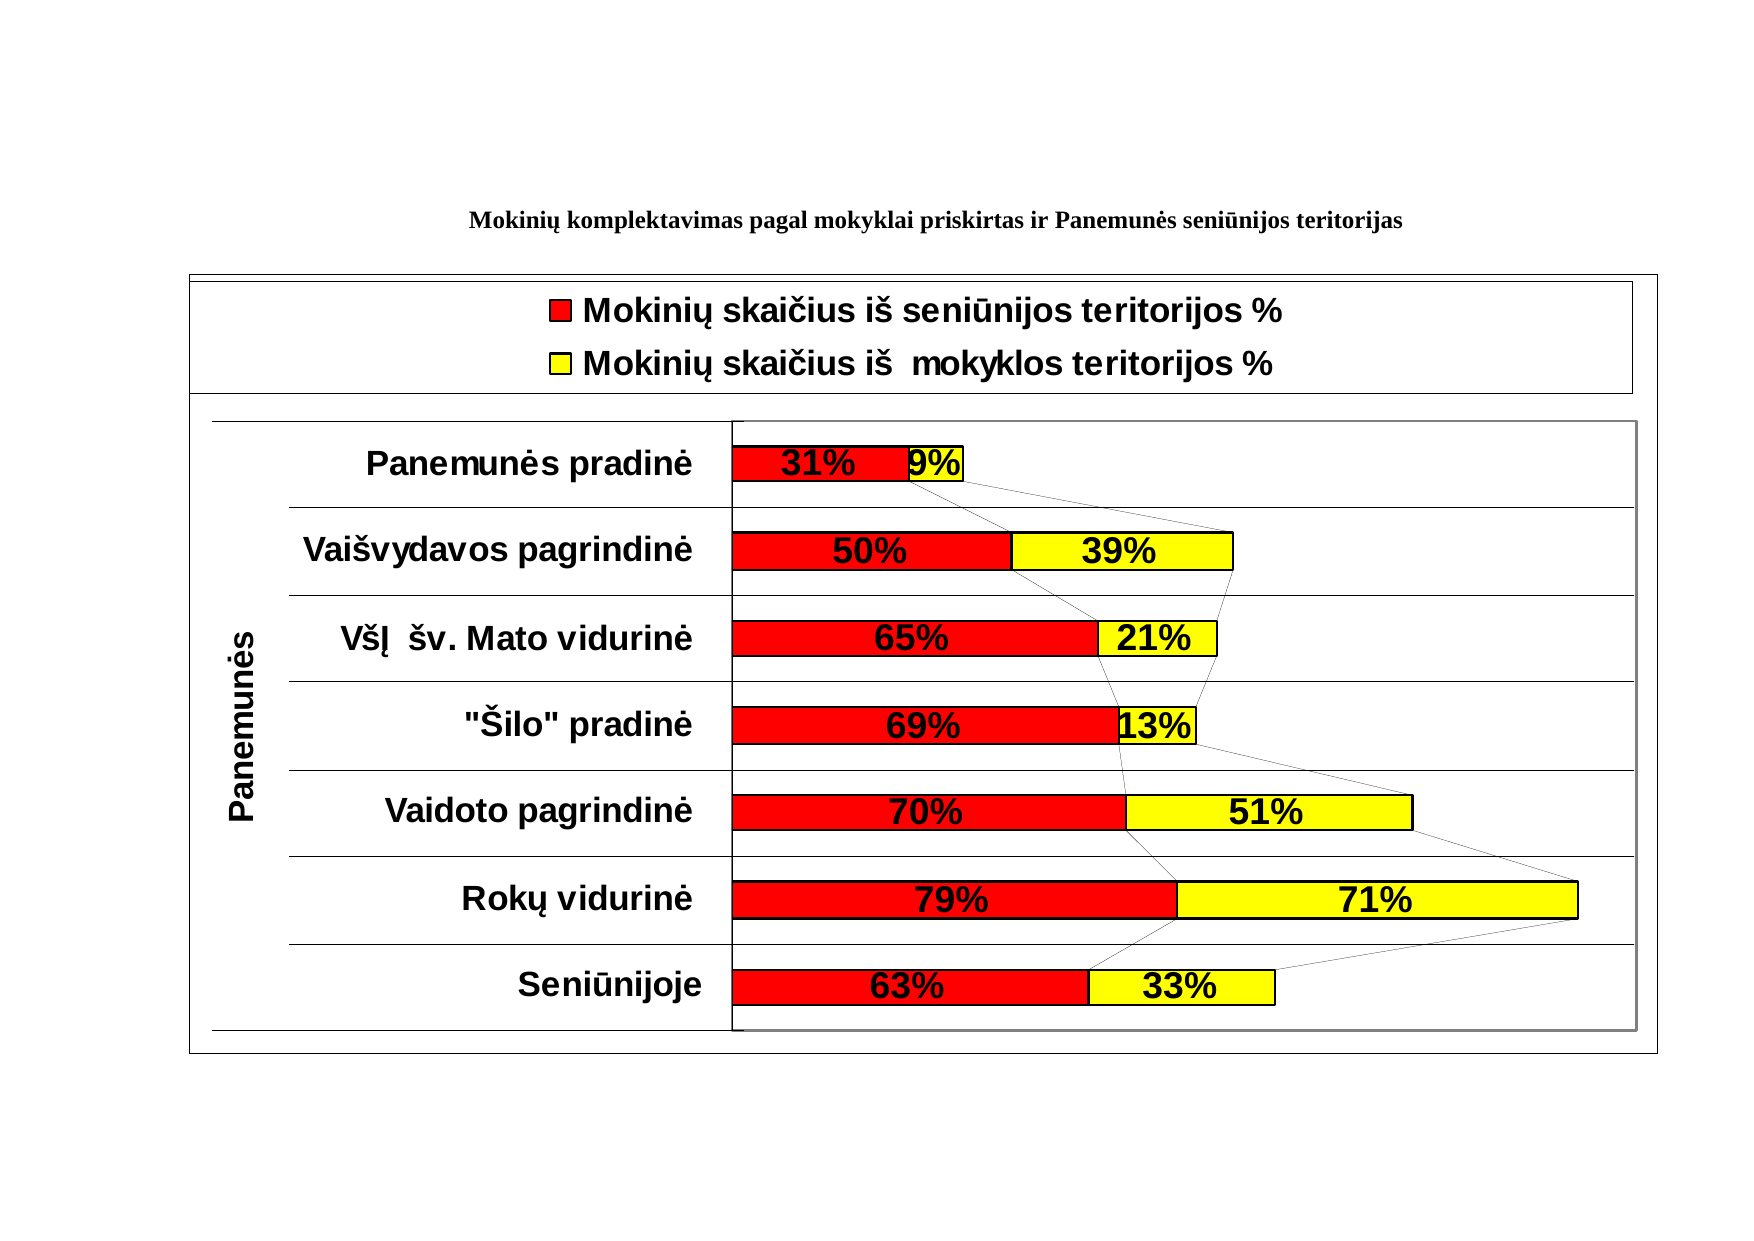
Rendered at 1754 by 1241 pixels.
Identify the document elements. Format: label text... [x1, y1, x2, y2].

text Mokinių komplektavimas pagal mokyklai priskirtas ir Panemunės seniūnijos teritorijas [177, 205, 1695, 234]
